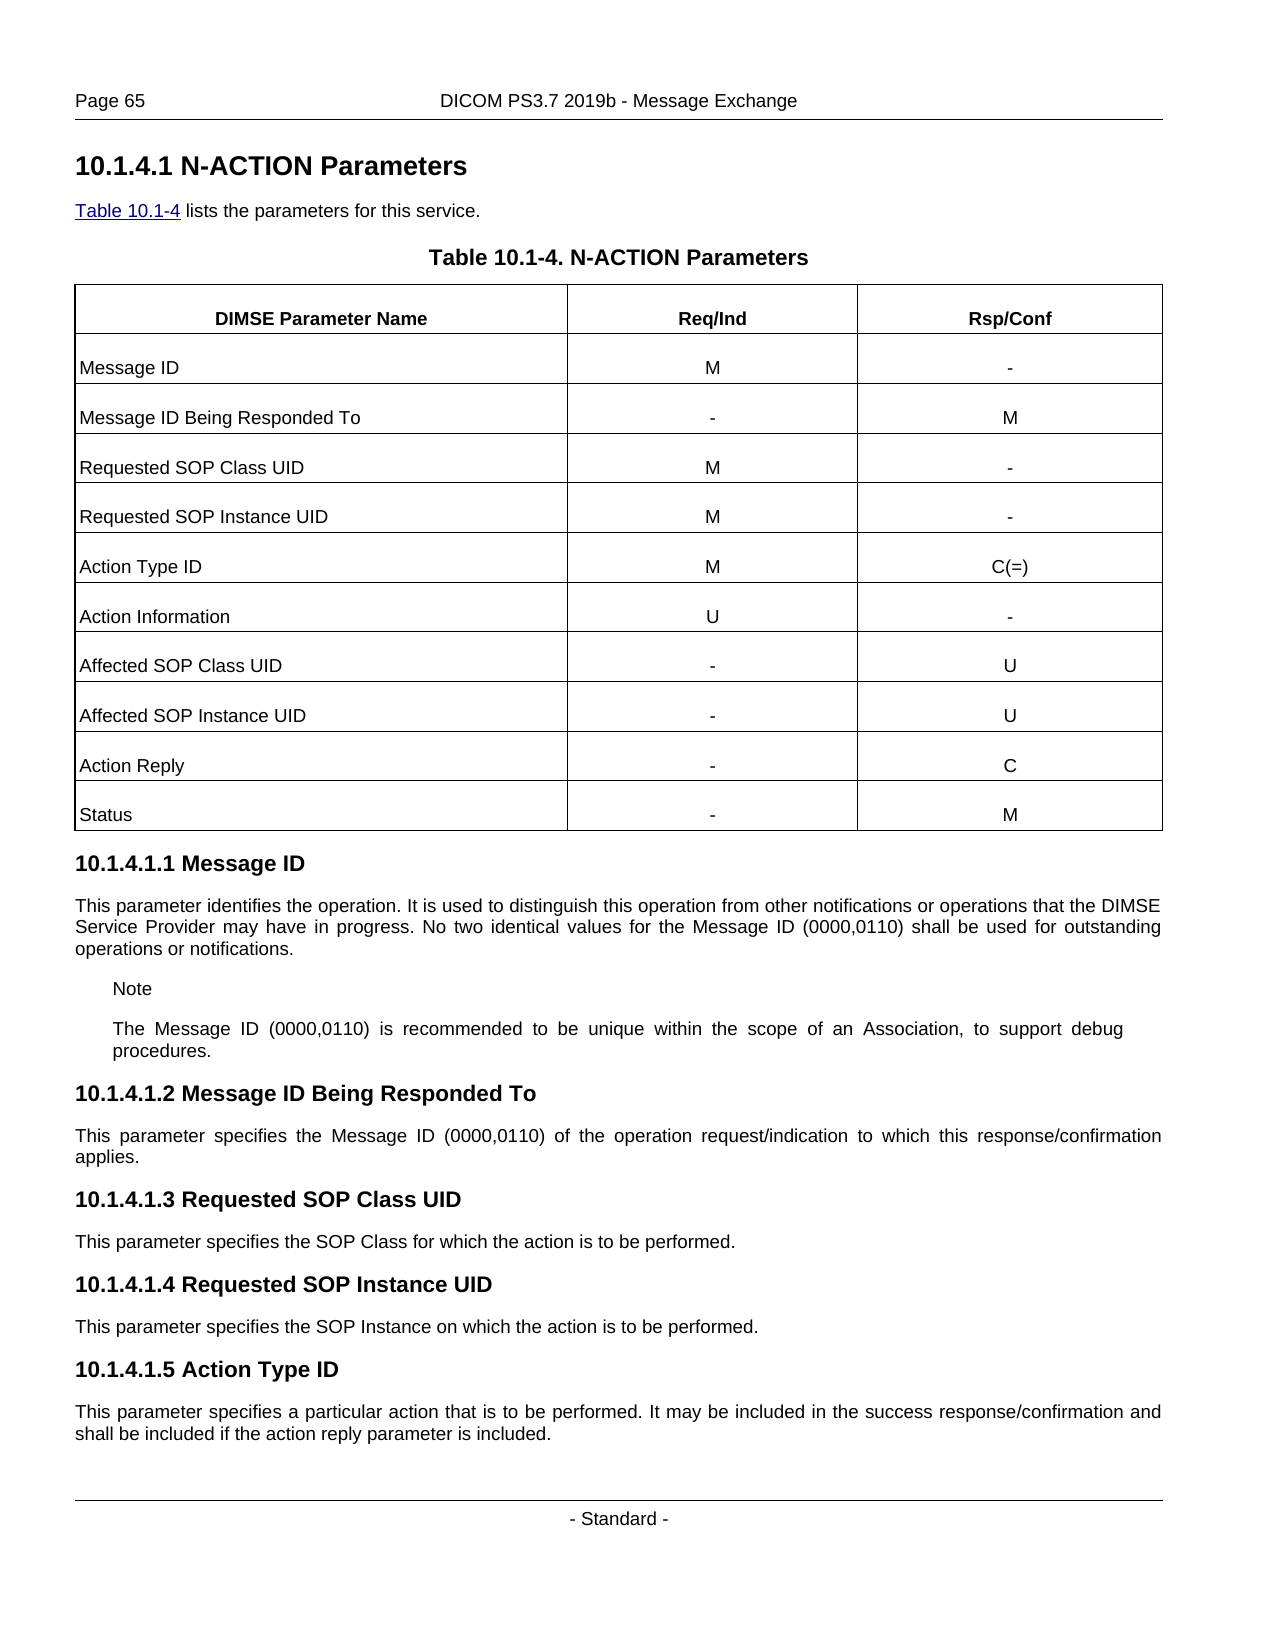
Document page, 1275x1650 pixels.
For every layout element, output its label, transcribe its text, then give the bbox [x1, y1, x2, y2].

table_cell M [858, 781, 1162, 830]
text 10.1.4.1.1 Message ID [75, 850, 1162, 876]
table_cell - [858, 483, 1162, 532]
table_cell M [568, 334, 857, 383]
table_cell Requested SOP Class UID [76, 434, 567, 482]
table_cell M [568, 533, 857, 582]
table_cell U [858, 632, 1162, 681]
table_cell - [568, 732, 857, 780]
table_cell M [858, 384, 1162, 432]
text The Message ID (0000,0110) is recommended to be unique within the scope of an Association, to support debug procedures. [112, 1018, 1125, 1061]
text Note [112, 978, 1125, 999]
table_cell Requested SOP Instance UID [76, 483, 567, 532]
text Table 10.1-4. N-ACTION Parameters [75, 244, 1162, 270]
table_header Req/Ind [568, 285, 857, 333]
table_cell U [568, 583, 857, 631]
text 10.1.4.1.4 Requested SOP Instance UID [75, 1271, 1162, 1297]
text This parameter specifies a particular action that is to be performed. It may be included in the success response/confirmation and shall be included if the action reply parameter is included. [75, 1401, 1162, 1444]
table_cell C [858, 732, 1162, 780]
table_cell M [568, 434, 857, 482]
table_header Rsp/Conf [858, 285, 1162, 333]
text 10.1.4.1.2 Message ID Being Responded To [75, 1080, 1162, 1106]
table_cell C(=) [858, 533, 1162, 582]
table_cell - [858, 434, 1162, 482]
table_cell Affected SOP Instance UID [76, 682, 567, 731]
table_cell Action Type ID [76, 533, 567, 582]
text This parameter identifies the operation. It is used to distinguish this operation from other notifications or operations that the DIMSE Service Provider may have in progress. No two identical values for the Message ID (0000,0110) shall be used for outstanding operations or notifications. [75, 894, 1162, 959]
table_cell Message ID [76, 334, 567, 383]
table_cell - [568, 632, 857, 681]
text 10.1.4.1.5 Action Type ID [75, 1356, 1162, 1382]
table_cell - [858, 334, 1162, 383]
table_cell Action Information [76, 583, 567, 631]
table_cell Status [76, 781, 567, 830]
text This parameter specifies the SOP Class for which the action is to be performed. [75, 1231, 1162, 1253]
text 10.1.4.1.3 Requested SOP Class UID [75, 1186, 1162, 1212]
text This parameter specifies the Message ID (0000,0110) of the operation request/indication to which this response/confirmation applies. [75, 1124, 1162, 1168]
text 10.1.4.1 N-ACTION Parameters [75, 150, 1162, 181]
table_cell Affected SOP Class UID [76, 632, 567, 681]
table_cell - [858, 583, 1162, 631]
table_cell M [568, 483, 857, 532]
table_cell U [858, 682, 1162, 731]
table_cell Action Reply [76, 732, 567, 780]
text This parameter specifies the SOP Instance on which the action is to be performed. [75, 1316, 1162, 1337]
table_cell Message ID Being Responded To [76, 384, 567, 432]
table_cell - [568, 781, 857, 830]
table_header DIMSE Parameter Name [76, 285, 567, 333]
table_cell - [568, 682, 857, 731]
table_cell - [568, 384, 857, 432]
text Table 10.1-4 lists the parameters for this service. [75, 200, 1162, 222]
